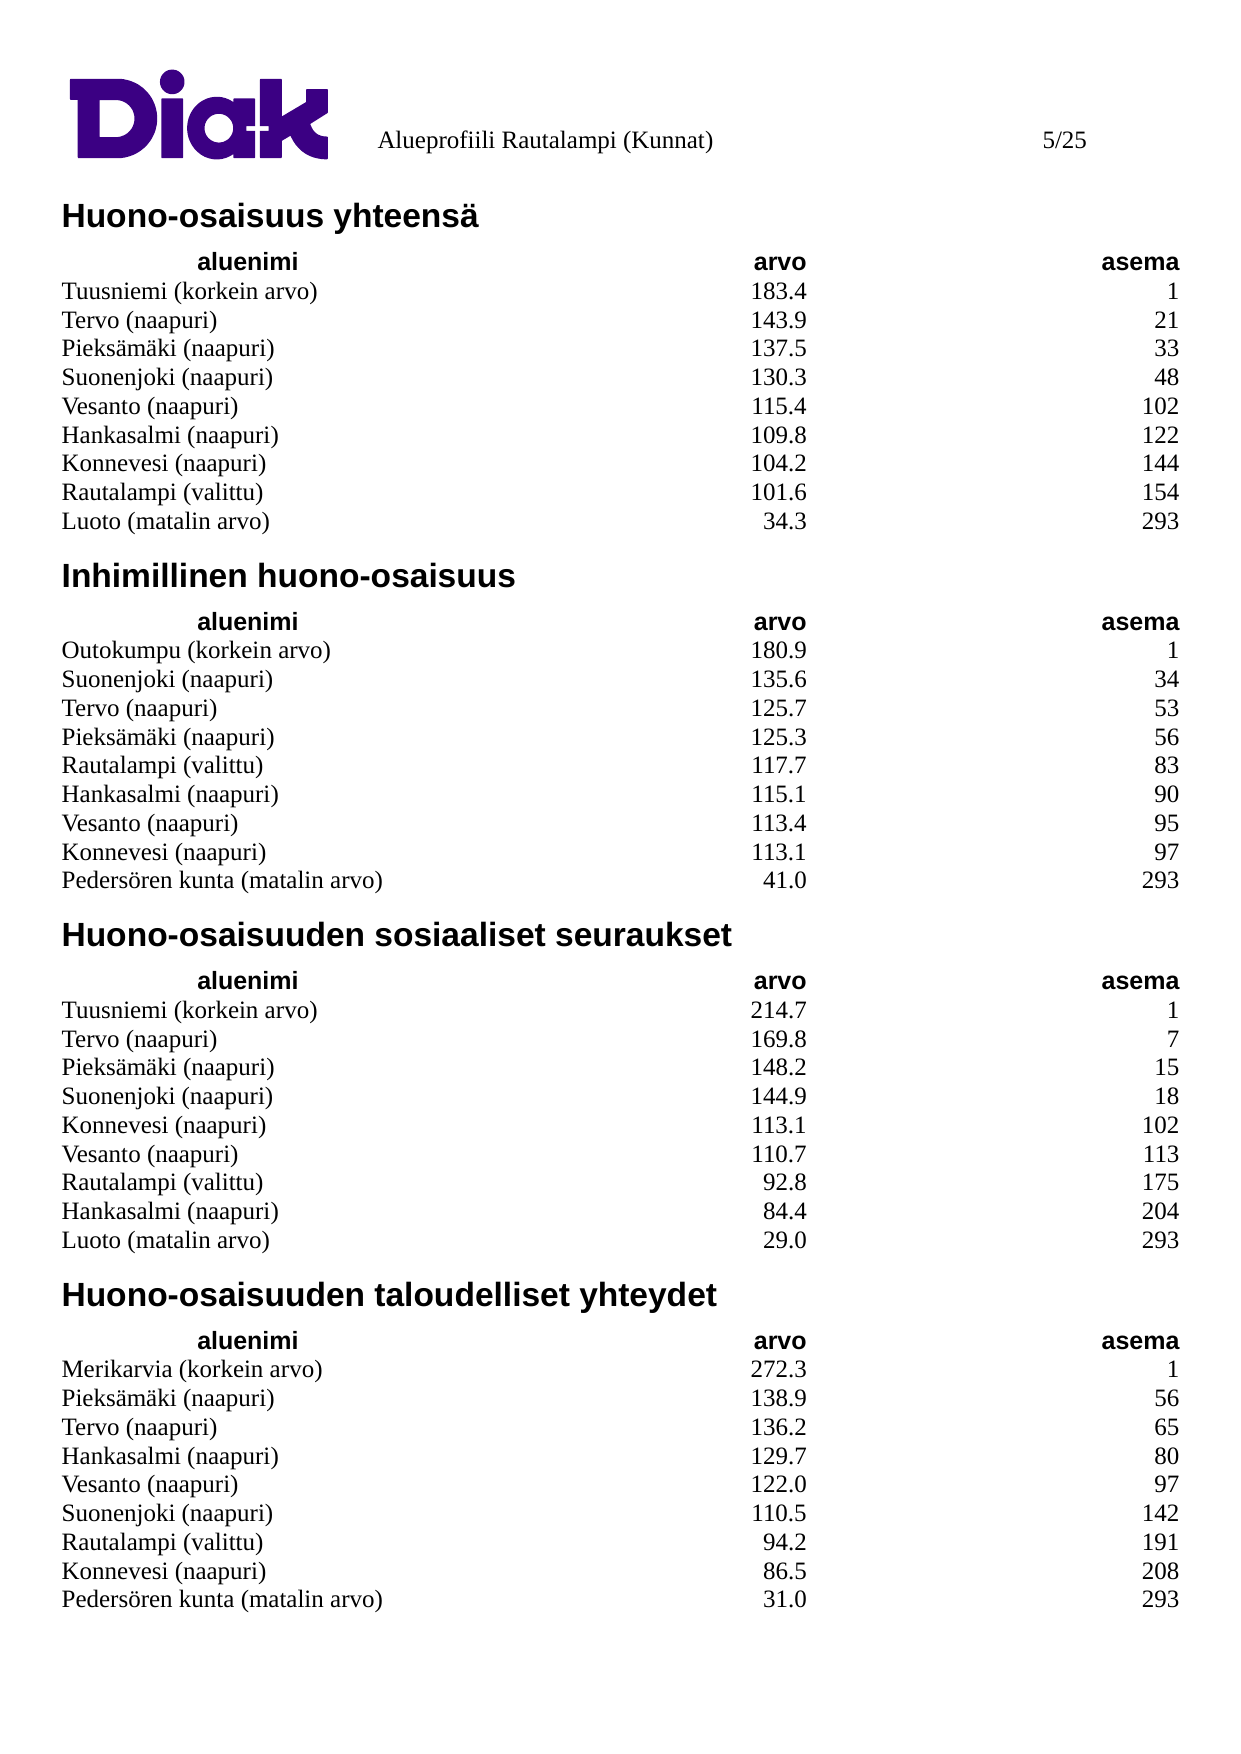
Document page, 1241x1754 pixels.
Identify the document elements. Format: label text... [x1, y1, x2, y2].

table_cell Hankasalmi (naapuri) [61, 779, 434, 808]
table_cell 1 [806, 276, 1179, 305]
table_cell 56 [806, 1383, 1179, 1412]
table_cell 84.4 [434, 1196, 806, 1225]
table_cell Vesanto (naapuri) [61, 1139, 434, 1167]
table_cell 135.6 [434, 664, 806, 693]
table_cell 83 [806, 751, 1179, 779]
table_header aluenimi [61, 966, 434, 995]
table_cell 1 [806, 636, 1179, 664]
table_cell 191 [806, 1527, 1179, 1556]
table_cell 110.7 [434, 1139, 806, 1167]
table_cell 293 [806, 866, 1179, 894]
table_cell 115.4 [434, 391, 806, 420]
table_cell 175 [806, 1168, 1179, 1196]
subtitle Huono-osaisuus yhteensä [61, 196, 1179, 235]
table_cell 80 [806, 1441, 1179, 1469]
table_cell 1 [806, 1355, 1179, 1383]
table_cell Rautalampi (valittu) [61, 1168, 434, 1196]
table_cell Merikarvia (korkein arvo) [61, 1355, 434, 1383]
table_cell 101.6 [434, 477, 806, 506]
table_cell Suonenjoki (naapuri) [61, 1498, 434, 1527]
table_cell Pedersören kunta (matalin arvo) [61, 1585, 434, 1613]
table_cell 95 [806, 808, 1179, 837]
table_cell 110.5 [434, 1498, 806, 1527]
table_cell Pedersören kunta (matalin arvo) [61, 866, 434, 894]
table_cell Tervo (naapuri) [61, 305, 434, 333]
table_cell 204 [806, 1196, 1179, 1225]
table_header asema [806, 607, 1179, 636]
table_cell Tuusniemi (korkein arvo) [61, 276, 434, 305]
table_header asema [806, 966, 1179, 995]
table_cell 214.7 [434, 995, 806, 1024]
table_cell Vesanto (naapuri) [61, 1470, 434, 1498]
table_cell 143.9 [434, 305, 806, 333]
table_cell 148.2 [434, 1053, 806, 1081]
table_cell 293 [806, 1225, 1179, 1254]
table_cell Tervo (naapuri) [61, 693, 434, 722]
table_cell 102 [806, 391, 1179, 420]
table_cell 94.2 [434, 1527, 806, 1556]
table_cell Luoto (matalin arvo) [61, 506, 434, 535]
table_cell 104.2 [434, 449, 806, 477]
subtitle Huono-osaisuuden sosiaaliset seuraukset [61, 915, 1179, 954]
table_cell Luoto (matalin arvo) [61, 1225, 434, 1254]
table_cell 115.1 [434, 779, 806, 808]
table_cell 125.3 [434, 722, 806, 751]
table_cell 113.1 [434, 837, 806, 866]
table_cell 7 [806, 1024, 1179, 1052]
subtitle Inhimillinen huono-osaisuus [61, 556, 1179, 594]
table_cell 56 [806, 722, 1179, 751]
table_cell Tervo (naapuri) [61, 1024, 434, 1052]
table_cell 117.7 [434, 751, 806, 779]
table_cell Pieksämäki (naapuri) [61, 1053, 434, 1081]
table_cell 53 [806, 693, 1179, 722]
table_cell Pieksämäki (naapuri) [61, 1383, 434, 1412]
table_header asema [806, 247, 1179, 276]
table_cell 113 [806, 1139, 1179, 1167]
table_cell 18 [806, 1081, 1179, 1110]
subtitle Huono-osaisuuden taloudelliset yhteydet [61, 1274, 1179, 1313]
table_cell 144.9 [434, 1081, 806, 1110]
table_cell 86.5 [434, 1556, 806, 1584]
table_header arvo [434, 966, 806, 995]
table_cell 65 [806, 1412, 1179, 1441]
table_cell 130.3 [434, 362, 806, 391]
table_cell 144 [806, 449, 1179, 477]
table_cell Suonenjoki (naapuri) [61, 664, 434, 693]
table_cell Pieksämäki (naapuri) [61, 722, 434, 751]
table_cell 154 [806, 477, 1179, 506]
table_cell 33 [806, 334, 1179, 362]
table_cell 97 [806, 1470, 1179, 1498]
table_cell 122 [806, 420, 1179, 448]
table_cell 272.3 [434, 1355, 806, 1383]
table_cell 97 [806, 837, 1179, 866]
table_header arvo [434, 607, 806, 636]
table_cell 113.1 [434, 1110, 806, 1139]
table_cell 293 [806, 506, 1179, 535]
table_cell 29.0 [434, 1225, 806, 1254]
table_cell 142 [806, 1498, 1179, 1527]
table_header aluenimi [61, 607, 434, 636]
table_cell 180.9 [434, 636, 806, 664]
table_cell Rautalampi (valittu) [61, 1527, 434, 1556]
table_cell Konnevesi (naapuri) [61, 1556, 434, 1584]
table_cell 34.3 [434, 506, 806, 535]
table_cell 293 [806, 1585, 1179, 1613]
table_cell 113.4 [434, 808, 806, 837]
table_cell 48 [806, 362, 1179, 391]
table_header arvo [434, 247, 806, 276]
table_cell 122.0 [434, 1470, 806, 1498]
table_cell 208 [806, 1556, 1179, 1584]
table_cell Konnevesi (naapuri) [61, 1110, 434, 1139]
table_cell 136.2 [434, 1412, 806, 1441]
table_cell 125.7 [434, 693, 806, 722]
table_cell Rautalampi (valittu) [61, 477, 434, 506]
table_cell 183.4 [434, 276, 806, 305]
table_cell Hankasalmi (naapuri) [61, 420, 434, 448]
table_cell 138.9 [434, 1383, 806, 1412]
table_cell 92.8 [434, 1168, 806, 1196]
table_cell Suonenjoki (naapuri) [61, 1081, 434, 1110]
table_cell 102 [806, 1110, 1179, 1139]
table_cell Konnevesi (naapuri) [61, 449, 434, 477]
table_cell Tuusniemi (korkein arvo) [61, 995, 434, 1024]
table_cell 109.8 [434, 420, 806, 448]
table_cell 21 [806, 305, 1179, 333]
table_cell Suonenjoki (naapuri) [61, 362, 434, 391]
table_cell 90 [806, 779, 1179, 808]
table_cell Hankasalmi (naapuri) [61, 1196, 434, 1225]
table_cell Vesanto (naapuri) [61, 808, 434, 837]
table_header aluenimi [61, 1326, 434, 1354]
table_cell Tervo (naapuri) [61, 1412, 434, 1441]
table_cell 34 [806, 664, 1179, 693]
table_header arvo [434, 1326, 806, 1354]
table_cell 169.8 [434, 1024, 806, 1052]
table_cell 15 [806, 1053, 1179, 1081]
table_cell Outokumpu (korkein arvo) [61, 636, 434, 664]
table_cell 1 [806, 995, 1179, 1024]
table_cell 129.7 [434, 1441, 806, 1469]
table_cell 31.0 [434, 1585, 806, 1613]
table_cell Rautalampi (valittu) [61, 751, 434, 779]
table_cell 41.0 [434, 866, 806, 894]
table_header aluenimi [61, 247, 434, 276]
table_cell Vesanto (naapuri) [61, 391, 434, 420]
table_cell Pieksämäki (naapuri) [61, 334, 434, 362]
table_header asema [806, 1326, 1179, 1354]
table_cell 137.5 [434, 334, 806, 362]
table_cell Hankasalmi (naapuri) [61, 1441, 434, 1469]
table_cell Konnevesi (naapuri) [61, 837, 434, 866]
